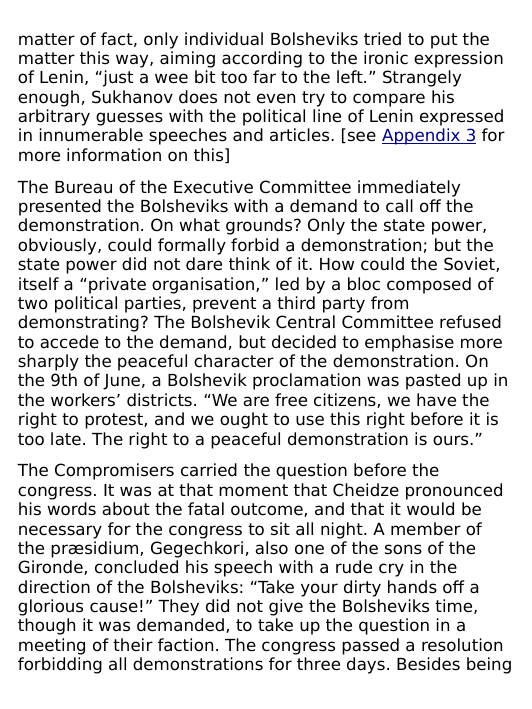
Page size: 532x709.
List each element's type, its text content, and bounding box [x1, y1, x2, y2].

text The Bureau of the Executive Committee immediately presented the Bolsheviks with a demand to call off the demonstration. On what grounds? Only the state power, obviously, could formally forbid a demonstration; but the state power did not dare think of it. How could the Soviet, itself a “private organisation,” led by a bloc composed of two political parties, prevent a third party from demonstrating? The Bolshevik Central Committee refused to accede to the demand, but decided to emphasise more sharply the peaceful character of the demonstration. On the 9th of June, a Bolshevik proclamation was pasted up in the workers’ districts. “We are free citizens, we have the right to protest, and we ought to use this right before it is too late. The right to a peaceful demonstration is ours.” [18, 178, 514, 449]
text The Compromisers carried the question before the congress. It was at that moment that Cheidze pronounced his words about the fatal outcome, and that it would be necessary for the congress to sit all night. A member of the præsidium, Gegechkori, also one of the sons of the Gironde, concluded his speech with a rude cry in the direction of the Bolsheviks: “Take your dirty hands off a glorious cause!” They did not give the Bolsheviks time, though it was demanded, to take up the question in a meeting of their faction. The congress passed a resolution forbidding all demonstrations for three days. Besides being [18, 461, 514, 674]
text matter of fact, only individual Bolsheviks tried to put the matter this way, aiming according to the ironic expression of Lenin, “just a wee bit too far to the left.” Strangely enough, Sukhanov does not even try to compare his arbitrary guesses with the political line of Lenin expressed in innumerable speeches and articles. [see Appendix 3 for more information on this] [18, 29, 514, 165]
